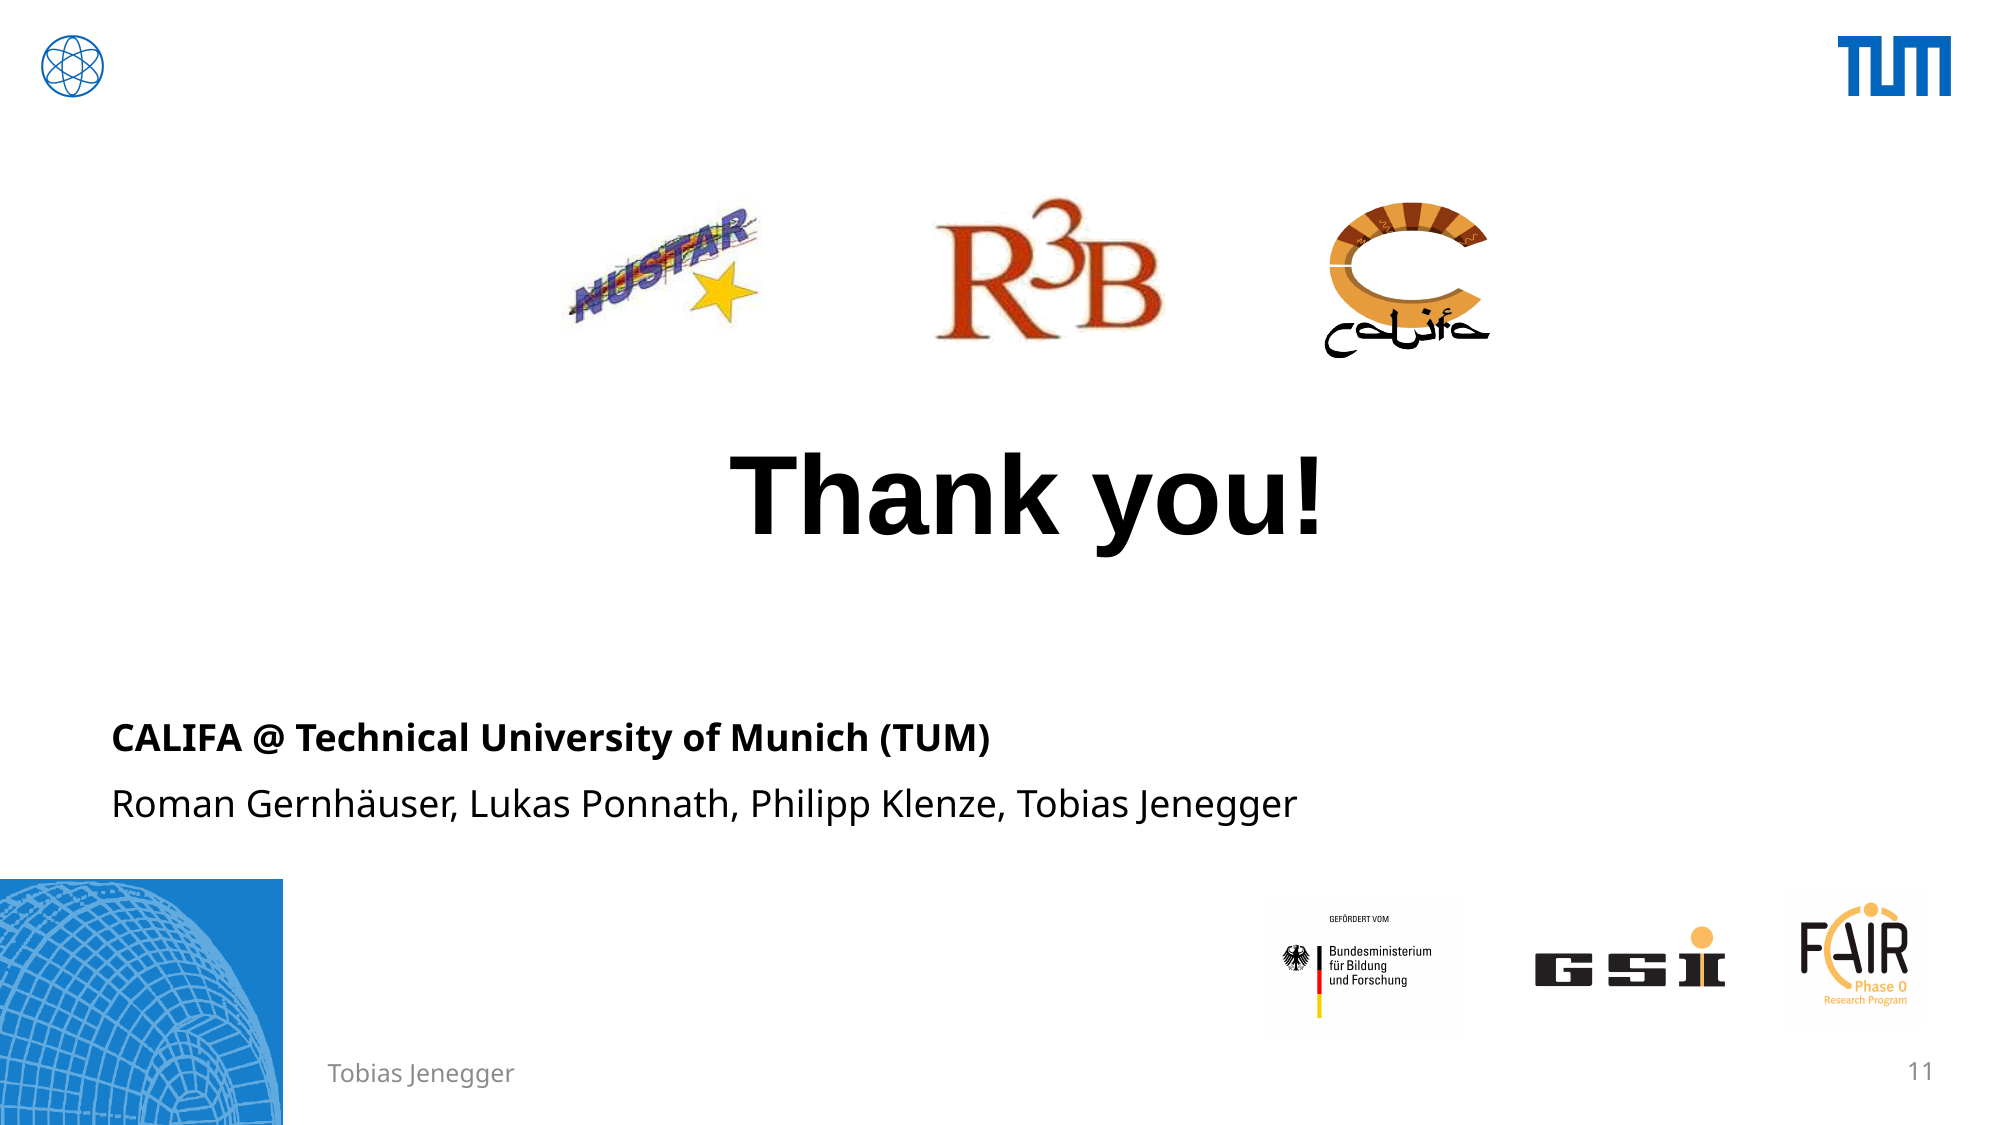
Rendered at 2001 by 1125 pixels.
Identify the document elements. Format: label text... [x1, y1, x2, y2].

picture [1838, 36, 1951, 96]
picture [932, 194, 1165, 343]
picture [36, 30, 108, 101]
slide_number Tobias Jenegger [312, 1042, 588, 1103]
picture [0, 879, 283, 1125]
slide_number [1500, 1042, 1951, 1103]
picture [1783, 885, 1926, 1028]
text_box Thank you! [714, 425, 1412, 566]
picture [1322, 198, 1495, 362]
picture [561, 198, 775, 350]
list CALIFA @ Technical University of Munich (TUM) Roman Gernhäuser, Lukas Ponnath, Philipp Klenze, Tobias Jenegger [96, 113, 1910, 990]
picture [1262, 898, 1465, 1042]
picture [1489, 915, 1772, 1009]
